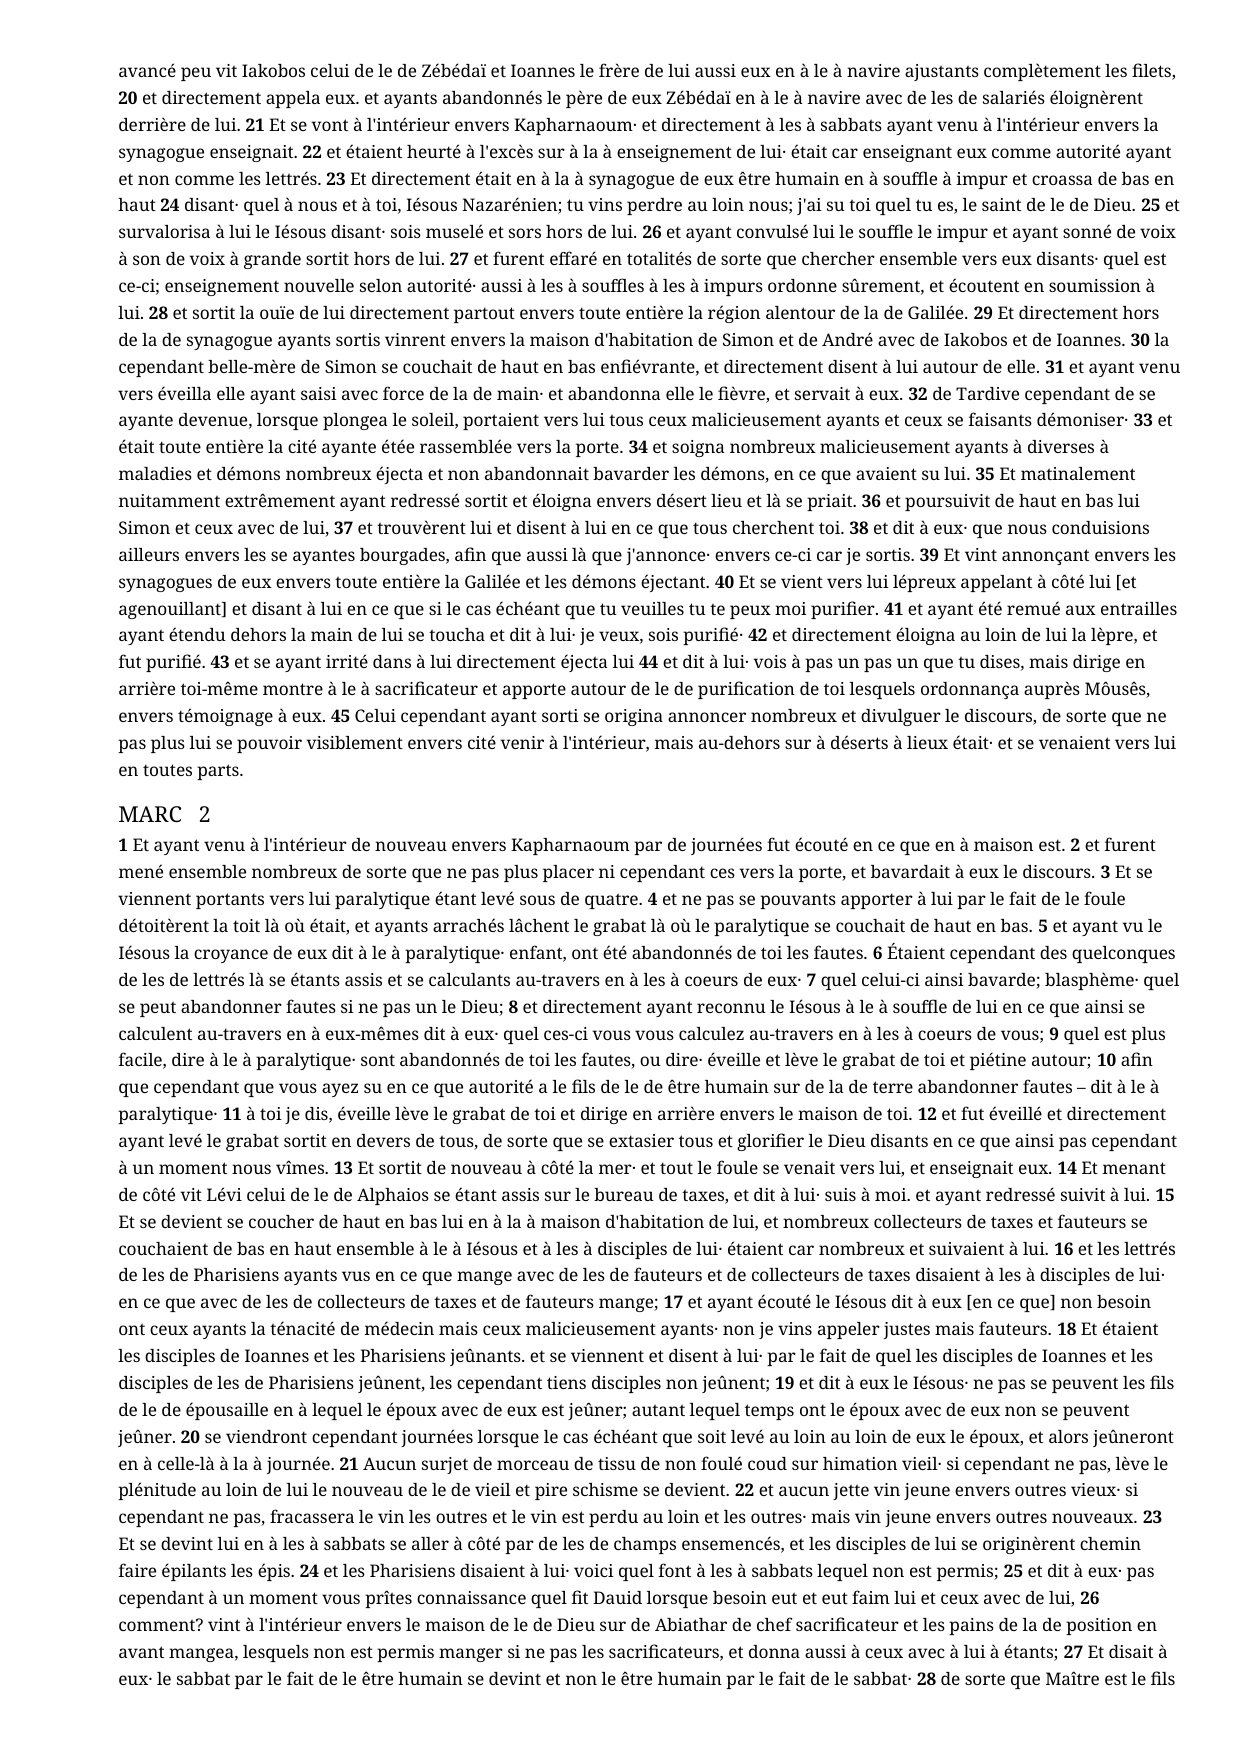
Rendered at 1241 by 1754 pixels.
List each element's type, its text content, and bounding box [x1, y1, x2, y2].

text avancé peu vit Iakobos celui de le de Zébédaï et Ioannes le frère de lui aussi eux en à le à navire ajustants complètement les filets, 20 et directement appela eux. et ayants abandonnés le père de eux Zébédaï en à le à navire avec de les de salariés éloignèrent derrière de lui. 21 Et se vont à l'intérieur envers Kapharnaoum· et directement à les à sabbats ayant venu à l'intérieur envers la synagogue enseignait. 22 et étaient heurté à l'excès sur à la à enseignement de lui· était car enseignant eux comme autorité ayant et non comme les lettrés. 23 Et directement était en à la à synagogue de eux être humain en à souffle à impur et croassa de bas en haut 24 disant· quel à nous et à toi, Iésous Nazarénien; tu vins perdre au loin nous; j'ai su toi quel tu es, le saint de le de Dieu. 25 et survalorisa à lui le Iésous disant· sois muselé et sors hors de lui. 26 et ayant convulsé lui le souffle le impur et ayant sonné de voix à son de voix à grande sortit hors de lui. 27 et furent effaré en totalités de sorte que chercher ensemble vers eux disants· quel est ce-ci; enseignement nouvelle selon autorité· aussi à les à souffles à les à impurs ordonne sûrement, et écoutent en soumission à lui. 28 et sortit la ouïe de lui directement partout envers toute entière la région alentour de la de Galilée. 29 Et directement hors de la de synagogue ayants sortis vinrent envers la maison d'habitation de Simon et de André avec de Iakobos et de Ioannes. 30 la cependant belle-mère de Simon se couchait de haut en bas enfiévrante, et directement disent à lui autour de elle. 31 et ayant venu vers éveilla elle ayant saisi avec force de la de main· et abandonna elle le fièvre, et servait à eux. 32 de Tardive cependant de se ayante devenue, lorsque plongea le soleil, portaient vers lui tous ceux malicieusement ayants et ceux se faisants démoniser· 33 et était toute entière la cité ayante étée rassemblée vers la porte. 34 et soigna nombreux malicieusement ayants à diverses à maladies et démons nombreux éjecta et non abandonnait bavarder les démons, en ce que avaient su lui. 35 Et matinalement nuitamment extrêmement ayant redressé sortit et éloigna envers désert lieu et là se priait. 36 et poursuivit de haut en bas lui Simon et ceux avec de lui, 37 et trouvèrent lui et disent à lui en ce que tous cherchent toi. 38 et dit à eux· que nous conduisions ailleurs envers les se ayantes bourgades, afin que aussi là que j'annonce· envers ce-ci car je sortis. 39 Et vint annonçant envers les synagogues de eux envers toute entière la Galilée et les démons éjectant. 40 Et se vient vers lui lépreux appelant à côté lui [et agenouillant] et disant à lui en ce que si le cas échéant que tu veuilles tu te peux moi purifier. 41 et ayant été remué aux entrailles ayant étendu dehors la main de lui se toucha et dit à lui· je veux, sois purifié· 42 et directement éloigna au loin de lui la lèpre, et fut purifié. 43 et se ayant irrité dans à lui directement éjecta lui 44 et dit à lui· vois à pas un pas un que tu dises, mais dirige en arrière toi-même montre à le à sacrificateur et apporte autour de le de purification de toi lesquels ordonnança auprès Môusês, envers témoignage à eux. 45 Celui cependant ayant sorti se origina annoncer nombreux et divulguer le discours, de sorte que ne pas plus lui se pouvoir visiblement envers cité venir à l'intérieur, mais au-dehors sur à déserts à lieux était· et se venaient vers lui en toutes parts. [118, 59, 1181, 781]
text MARC 2 [118, 799, 1181, 829]
text 1 Et ayant venu à l'intérieur de nouveau envers Kapharnaoum par de journées fut écouté en ce que en à maison est. 2 et furent mené ensemble nombreux de sorte que ne pas plus placer ni cependant ces vers la porte, et bavardait à eux le discours. 3 Et se viennent portants vers lui paralytique étant levé sous de quatre. 4 et ne pas se pouvants apporter à lui par le fait de le foule détoitèrent la toit là où était, et ayants arrachés lâchent le grabat là où le paralytique se couchait de haut en bas. 5 et ayant vu le Iésous la croyance de eux dit à le à paralytique· enfant, ont été abandonnés de toi les fautes. 6 Étaient cependant des quelconques de les de lettrés là se étants assis et se calculants au-travers en à les à coeurs de eux· 7 quel celui-ci ainsi bavarde; blasphème· quel se peut abandonner fautes si ne pas un le Dieu; 8 et directement ayant reconnu le Iésous à le à souffle de lui en ce que ainsi se calculent au-travers en à eux-mêmes dit à eux· quel ces-ci vous vous calculez au-travers en à les à coeurs de vous; 9 quel est plus facile, dire à le à paralytique· sont abandonnés de toi les fautes, ou dire· éveille et lève le grabat de toi et piétine autour; 10 afin que cependant que vous ayez su en ce que autorité a le fils de le de être humain sur de la de terre abandonner fautes – dit à le à paralytique· 11 à toi je dis, éveille lève le grabat de toi et dirige en arrière envers le maison de toi. 12 et fut éveillé et directement ayant levé le grabat sortit en devers de tous, de sorte que se extasier tous et glorifier le Dieu disants en ce que ainsi pas cependant à un moment nous vîmes. 13 Et sortit de nouveau à côté la mer· et tout le foule se venait vers lui, et enseignait eux. 14 Et menant de côté vit Lévi celui de le de Alphaios se étant assis sur le bureau de taxes, et dit à lui· suis à moi. et ayant redressé suivit à lui. 15 Et se devient se coucher de haut en bas lui en à la à maison d'habitation de lui, et nombreux collecteurs de taxes et fauteurs se couchaient de bas en haut ensemble à le à Iésous et à les à disciples de lui· étaient car nombreux et suivaient à lui. 16 et les lettrés de les de Pharisiens ayants vus en ce que mange avec de les de fauteurs et de collecteurs de taxes disaient à les à disciples de lui· en ce que avec de les de collecteurs de taxes et de fauteurs mange; 17 et ayant écouté le Iésous dit à eux [en ce que] non besoin ont ceux ayants la ténacité de médecin mais ceux malicieusement ayants· non je vins appeler justes mais fauteurs. 18 Et étaient les disciples de Ioannes et les Pharisiens jeûnants. et se viennent et disent à lui· par le fait de quel les disciples de Ioannes et les disciples de les de Pharisiens jeûnent, les cependant tiens disciples non jeûnent; 19 et dit à eux le Iésous· ne pas se peuvent les fils de le de épousaille en à lequel le époux avec de eux est jeûner; autant lequel temps ont le époux avec de eux non se peuvent jeûner. 20 se viendront cependant journées lorsque le cas échéant que soit levé au loin au loin de eux le époux, et alors jeûneront en à celle-là à la à journée. 21 Aucun surjet de morceau de tissu de non foulé coud sur himation vieil· si cependant ne pas, lève le plénitude au loin de lui le nouveau de le de vieil et pire schisme se devient. 22 et aucun jette vin jeune envers outres vieux· si cependant ne pas, fracassera le vin les outres et le vin est perdu au loin et les outres· mais vin jeune envers outres nouveaux. 23 Et se devint lui en à les à sabbats se aller à côté par de les de champs ensemencés, et les disciples de lui se originèrent chemin faire épilants les épis. 24 et les Pharisiens disaient à lui· voici quel font à les à sabbats lequel non est permis; 25 et dit à eux· pas cependant à un moment vous prîtes connaissance quel fit Dauid lorsque besoin eut et eut faim lui et ceux avec de lui, 26 comment? vint à l'intérieur envers le maison de le de Dieu sur de Abiathar de chef sacrificateur et les pains de la de position en avant mangea, lesquels non est permis manger si ne pas les sacrificateurs, et donna aussi à ceux avec à lui à étants; 27 Et disait à eux· le sabbat par le fait de le être humain se devint et non le être humain par le fait de le sabbat· 28 de sorte que Maître est le fils [118, 833, 1181, 1690]
